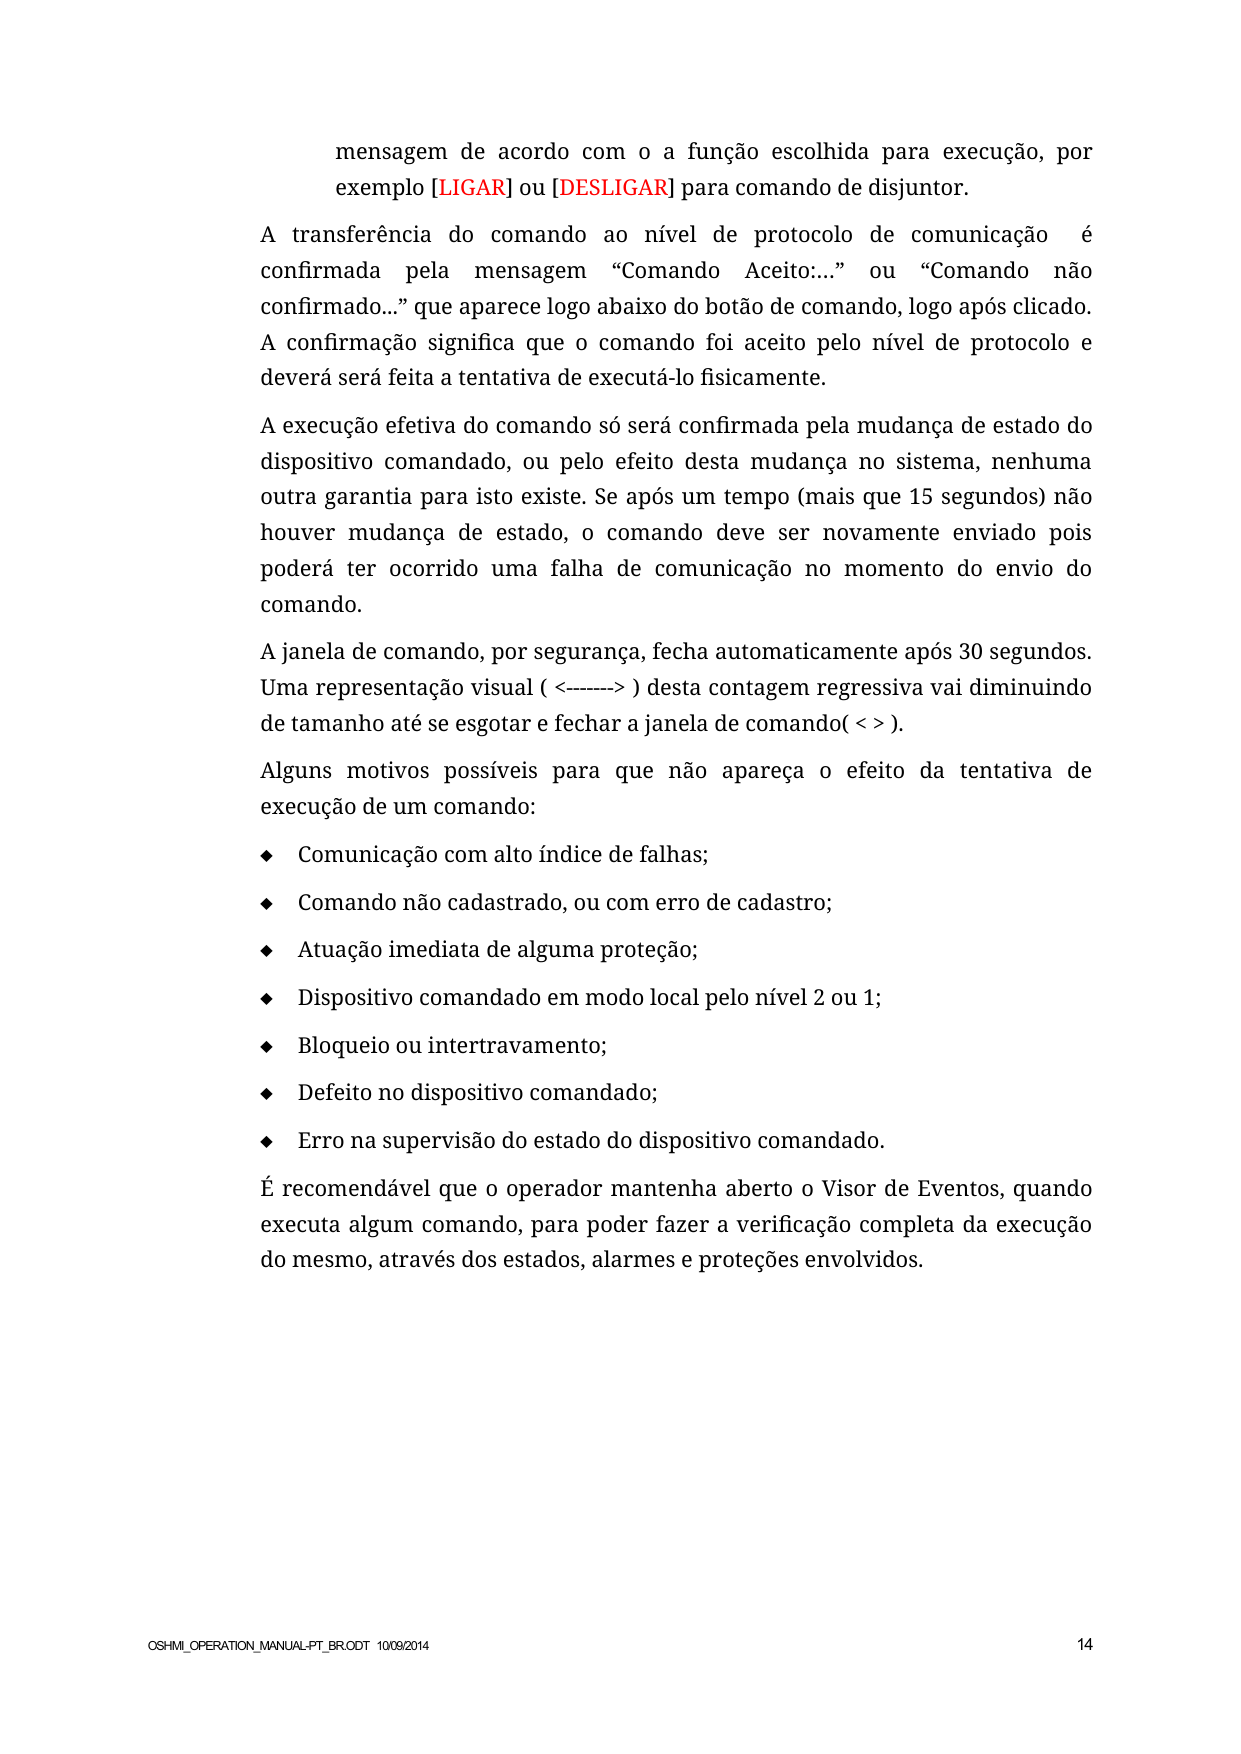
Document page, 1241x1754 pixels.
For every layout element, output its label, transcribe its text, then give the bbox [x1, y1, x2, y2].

list Atuação imediata de alguma proteção; [260, 934, 1093, 964]
list Dispositivo comandado em modo local pelo nível 2 ou 1; [260, 982, 1093, 1012]
text A execução efetiva do comando só será confirmada pela mudança de estado do dispositivo comandado, ou pelo efeito desta mudança no sistema, nenhuma outra garantia para isto existe. Se após um tempo (mais que 15 segundos) não houver mudança de estado, o comando deve ser novamente enviado pois poderá ter ocorrido uma falha de comunicação no momento do envio do comando. [260, 410, 1093, 618]
text É recomendável que o operador mantenha aberto o Visor de Eventos, quando executa algum comando, para poder fazer a verificação completa da execução do mesmo, através dos estados, alarmes e proteções envolvidos. [260, 1173, 1093, 1274]
text Alguns motivos possíveis para que não apareça o efeito da tentativa de execução de um comando: [260, 755, 1093, 821]
text A janela de comando, por segurança, fecha automaticamente após 30 segundos. Uma representação visual ( <-------> ) desta contagem regressiva vai diminuindo de tamanho até se esgotar e fechar a janela de comando( < > ). [260, 636, 1093, 737]
list Comunicação com alto índice de falhas; [260, 839, 1093, 869]
list Defeito no dispositivo comandado; [260, 1077, 1093, 1107]
list Erro na supervisão do estado do dispositivo comandado. [260, 1125, 1093, 1155]
list Comando não cadastrado, ou com erro de cadastro; [260, 887, 1093, 916]
list mensagem de acordo com o a função escolhida para execução, por exemplo [LIGAR] ou [DESLIGAR] para comando de disjuntor. [298, 136, 1093, 201]
text A transferência do comando ao nível de protocolo de comunicação é confirmada pela mensagem “Comando Aceito:…” ou “Comando não confirmado...” que aparece logo abaixo do botão de comando, logo após clicado. A confirmação significa que o comando foi aceito pelo nível de protocolo e deverá será feita a tentativa de executá-lo fisicamente. [260, 219, 1093, 392]
list Bloqueio ou intertravamento; [260, 1030, 1093, 1059]
